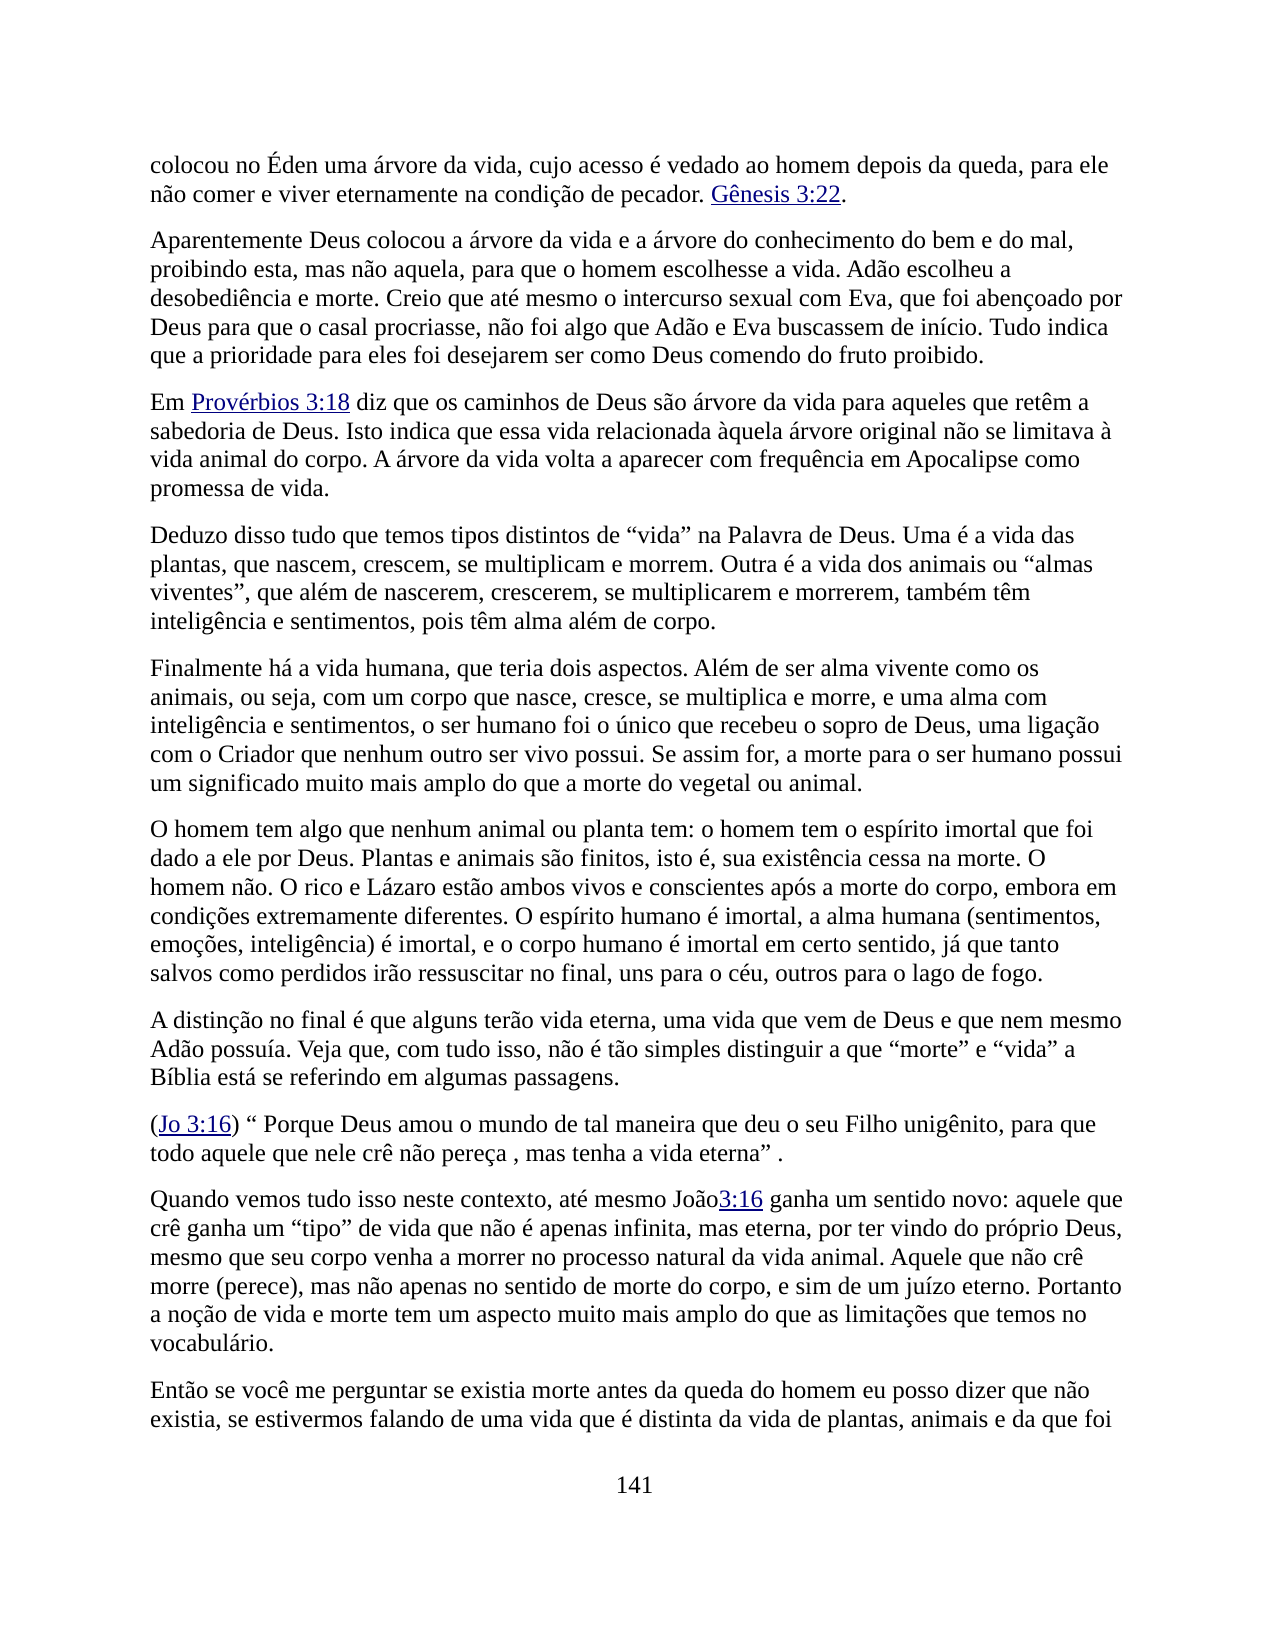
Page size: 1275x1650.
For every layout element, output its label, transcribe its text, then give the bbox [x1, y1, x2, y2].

text Quando vemos tudo isso neste contexto, até mesmo João3:16 ganha um sentido novo: aquele que crê ganha um “tipo” de vida que não é apenas infinita, mas eterna, por ter vindo do próprio Deus, mesmo que seu corpo venha a morrer no processo natural da vida animal. Aquele que não crê morre (perece), mas não apenas no sentido de morte do corpo, e sim de um juízo eterno. Portanto a noção de vida e morte tem um aspecto muito mais amplo do que as limitações que temos no vocabulário. [150, 1184, 1125, 1357]
text A distinção no final é que alguns terão vida eterna, uma vida que vem de Deus e que nem mesmo Adão possuía. Veja que, com tudo isso, não é tão simples distinguir a que “morte” e “vida” a Bíblia está se referindo em algumas passagens. [150, 1005, 1125, 1091]
text colocou no Éden uma árvore da vida, cujo acesso é vedado ao homem depois da queda, para ele não comer e viver eternamente na condição de pecador. Gênesis 3:22. [150, 150, 1125, 207]
text Então se você me perguntar se existia morte antes da queda do homem eu posso dizer que não existia, se estivermos falando de uma vida que é distinta da vida de plantas, animais e da que foi [150, 1375, 1125, 1432]
text (Jo 3:16) “ Porque Deus amou o mundo de tal maneira que deu o seu Filho unigênito, para que todo aquele que nele crê não pereça , mas tenha a vida eterna” . [150, 1109, 1125, 1167]
text Aparentemente Deus colocou a árvore da vida e a árvore do conhecimento do bem e do mal, proibindo esta, mas não aquela, para que o homem escolhesse a vida. Adão escolheu a desobediência e morte. Creio que até mesmo o intercurso sexual com Eva, que foi abençoado por Deus para que o casal procriasse, não foi algo que Adão e Eva buscassem de início. Tudo indica que a prioridade para eles foi desejarem ser como Deus comendo do fruto proibido. [150, 225, 1125, 369]
text Deduzo disso tudo que temos tipos distintos de “vida” na Palavra de Deus. Uma é a vida das plantas, que nascem, crescem, se multiplicam e morrem. Outra é a vida dos animais ou “almas viventes”, que além de nascerem, crescerem, se multiplicarem e morrerem, também têm inteligência e sentimentos, pois têm alma além de corpo. [150, 520, 1125, 635]
text Em Provérbios 3:18 diz que os caminhos de Deus são árvore da vida para aqueles que retêm a sabedoria de Deus. Isto indica que essa vida relacionada àquela árvore original não se limitava à vida animal do corpo. A árvore da vida volta a aparecer com frequência em Apocalipse como promessa de vida. [150, 387, 1125, 502]
text Finalmente há a vida humana, que teria dois aspectos. Além de ser alma vivente como os animais, ou seja, com um corpo que nasce, cresce, se multiplica e morre, e uma alma com inteligência e sentimentos, o ser humano foi o único que recebeu o sopro de Deus, uma ligação com o Criador que nenhum outro ser vivo possui. Se assim for, a morte para o ser humano possui um significado muito mais amplo do que a morte do vegetal ou animal. [150, 653, 1125, 797]
text O homem tem algo que nenhum animal ou planta tem: o homem tem o espírito imortal que foi dado a ele por Deus. Plantas e animais são finitos, isto é, sua existência cessa na morte. O homem não. O rico e Lázaro estão ambos vivos e conscientes após a morte do corpo, embora em condições extremamente diferentes. O espírito humano é imortal, a alma humana (sentimentos, emoções, inteligência) é imortal, e o corpo humano é imortal em certo sentido, já que tanto salvos como perdidos irão ressuscitar no final, uns para o céu, outros para o lago de fogo. [150, 814, 1125, 987]
